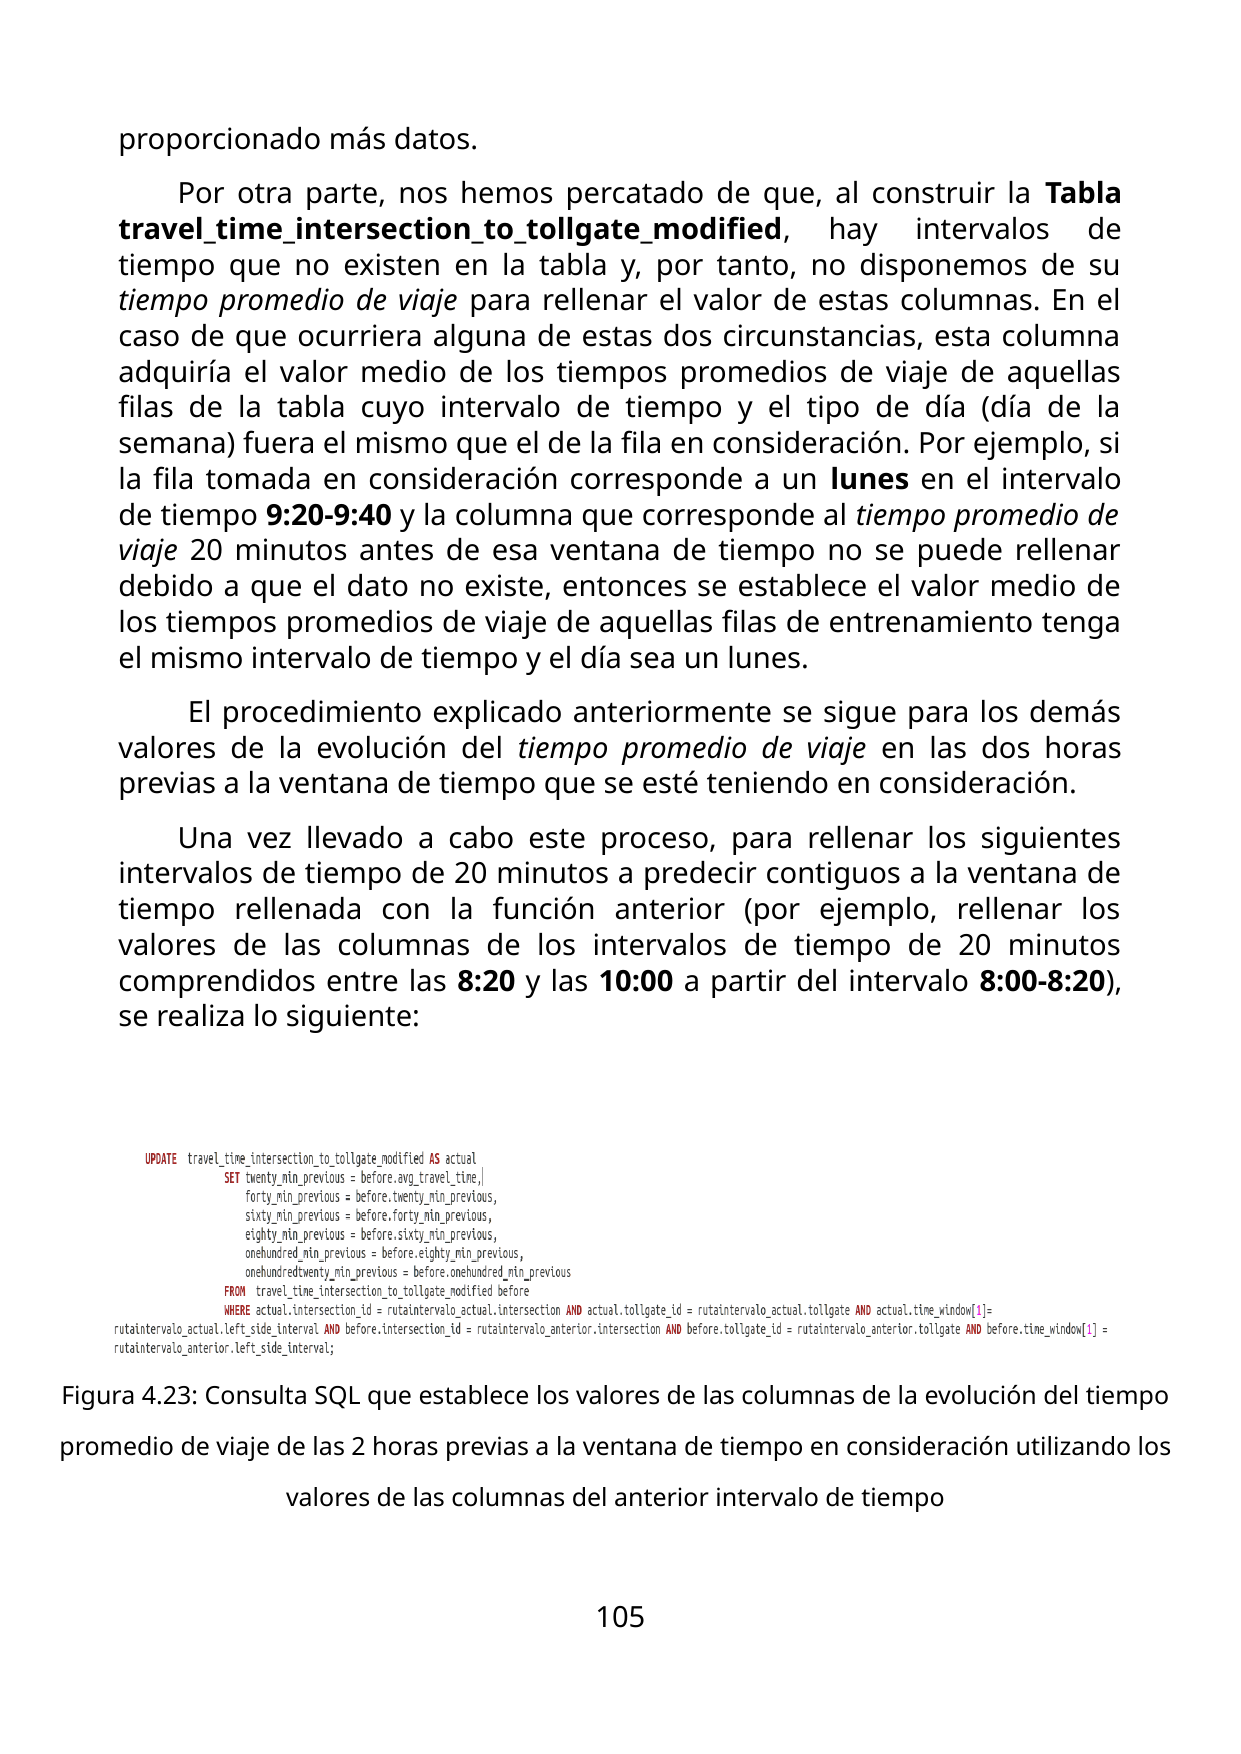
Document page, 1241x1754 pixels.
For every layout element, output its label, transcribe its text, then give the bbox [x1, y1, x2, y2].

picture [113, 1139, 1118, 1361]
text Una vez llevado a cabo este proceso, para rellenar los siguientes intervalos de tiempo de 20 minutos a predecir contiguos a la ventana de tiempo rellenada con la función anterior (por ejemplo, rellenar los valores de las columnas de los intervalos de tiempo de 20 minutos comprendidos entre las 8:20 y las 10:00 a partir del intervalo 8:00-8:20), se realiza lo siguiente: [118, 817, 1122, 1035]
text El procedimiento explicado anteriormente se sigue para los demás valores de la evolución del tiempo promedio de viaje en las dos horas previas a la ventana de tiempo que se esté teniendo en consideración. [118, 691, 1122, 802]
text proporcionado más datos. [118, 118, 1122, 158]
text Figura 4.23: Consulta SQL que establece los valores de las columnas de la evolución del tiempo promedio de viaje de las 2 horas previas a la ventana de tiempo en consideración utilizando los valores de las columnas del anterior intervalo de tiempo [55, 1361, 1176, 1514]
text Por otra parte, nos hemos percatado de que, al construir la Tabla travel_time_intersection_to_tollgate_modified, hay intervalos de tiempo que no existen en la tabla y, por tanto, no disponemos de su tiempo promedio de viaje para rellenar el valor de estas columnas. En el caso de que ocurriera alguna de estas dos circunstancias, esta columna adquiría el valor medio de los tiempos promedios de viaje de aquellas filas de la tabla cuyo intervalo de tiempo y el tipo de día (día de la semana) fuera el mismo que el de la fila en consideración. Por ejemplo, si la fila tomada en consideración corresponde a un lunes en el intervalo de tiempo 9:20-9:40 y la columna que corresponde al tiempo promedio de viaje 20 minutos antes de esa ventana de tiempo no se puede rellenar debido a que el dato no existe, entonces se establece el valor medio de los tiempos promedios de viaje de aquellas filas de entrenamiento tenga el mismo intervalo de tiempo y el día sea un lunes. [118, 172, 1122, 677]
